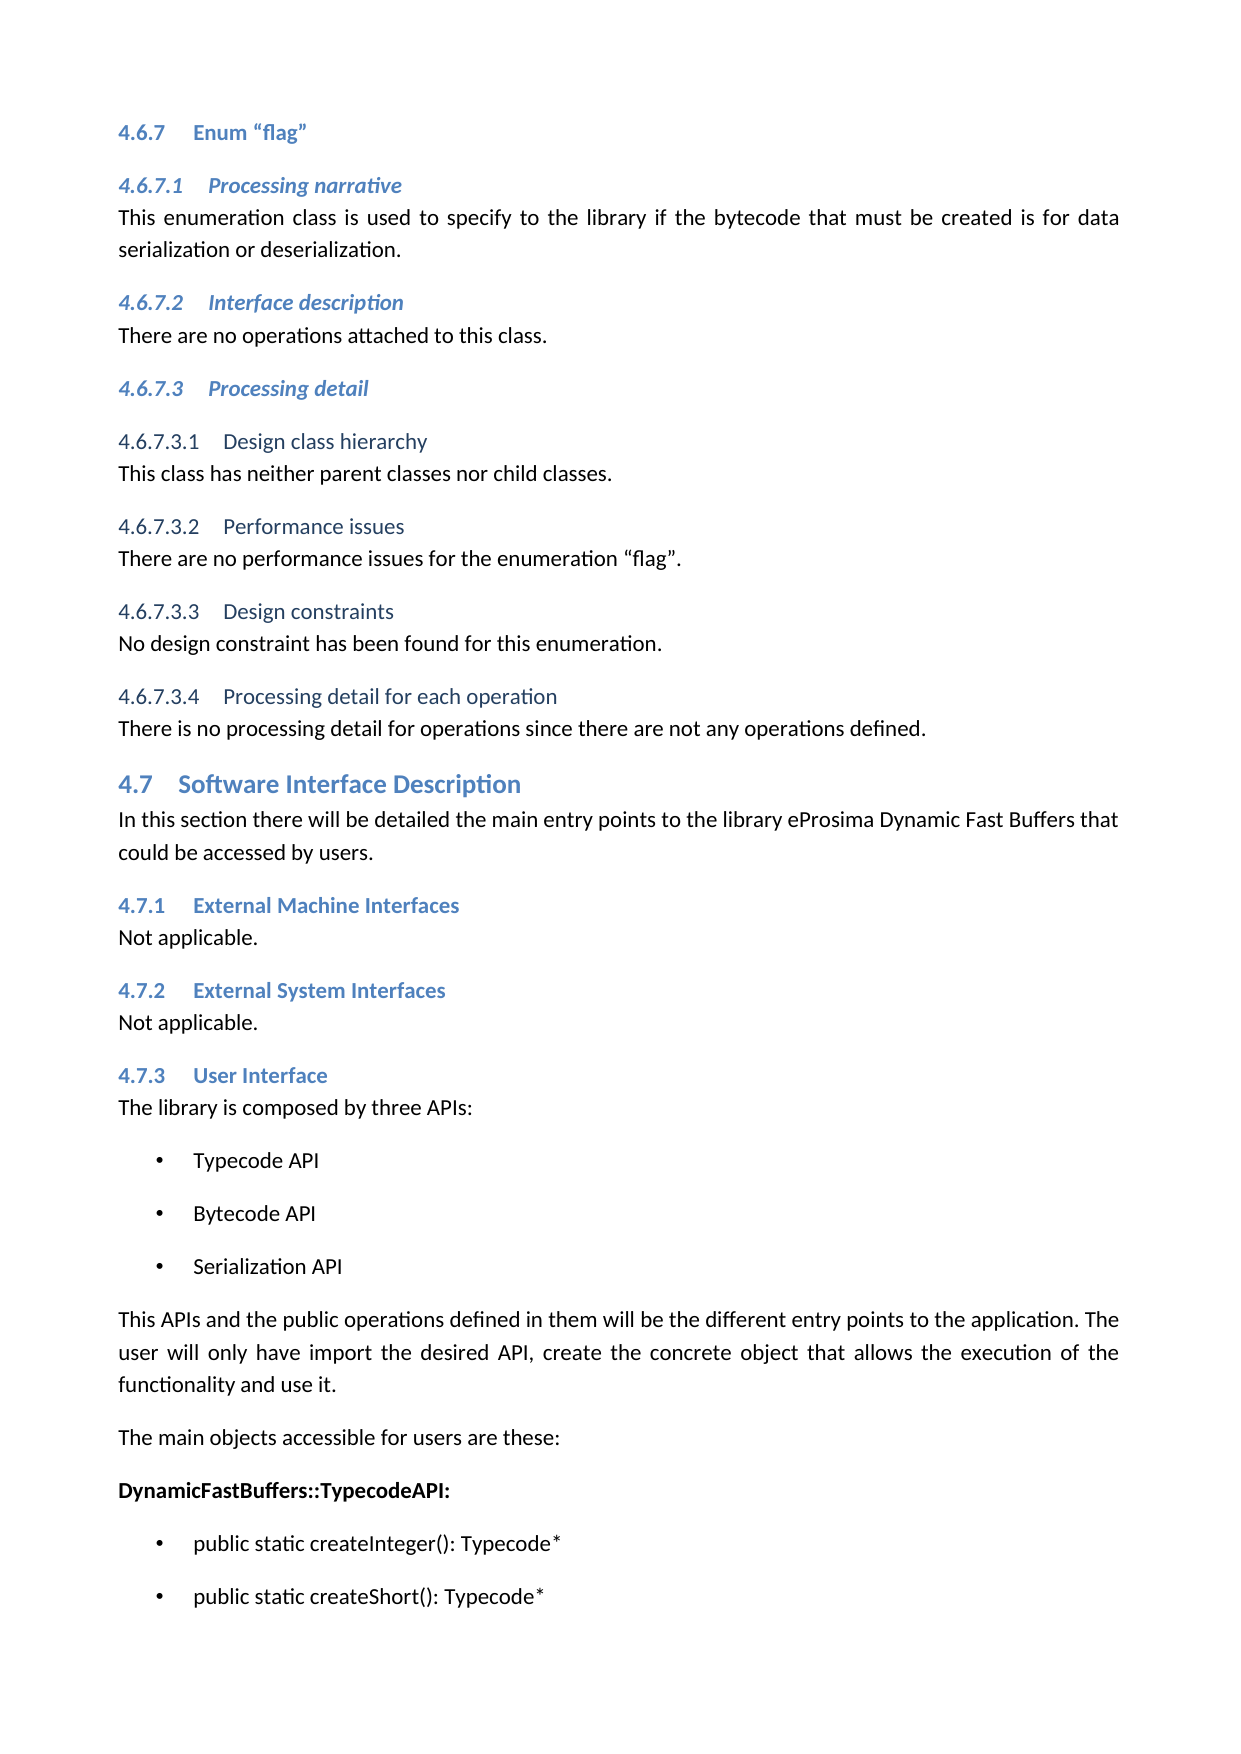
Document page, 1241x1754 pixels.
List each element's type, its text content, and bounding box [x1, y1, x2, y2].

subtitle Processing narrative [118, 171, 1122, 199]
text This class has neither parent classes nor child classes. [118, 459, 1122, 487]
list public static createShort(): Typecode* [156, 1582, 1122, 1610]
text This enumeration class is used to specify to the library if the bytecode that must be created is for data serialization or deserialization. [118, 203, 1122, 263]
text Not applicable. [118, 1008, 1122, 1036]
subtitle Processing detail for each operation [118, 682, 1122, 710]
list public static createInteger(): Typecode* [156, 1529, 1122, 1557]
subtitle Enum “flag” [118, 118, 1122, 146]
text No design constraint has been found for this enumeration. [118, 629, 1122, 657]
subtitle Performance issues [118, 512, 1122, 540]
subtitle User Interface [118, 1061, 1122, 1089]
subtitle Interface description [118, 288, 1122, 317]
text There is no processing detail for operations since there are not any operations defined. [118, 714, 1122, 743]
list Bytecode API [156, 1199, 1122, 1227]
subtitle Processing detail [118, 374, 1122, 402]
list Typecode API [156, 1146, 1122, 1174]
subtitle Design class hierarchy [118, 427, 1122, 455]
text DynamicFastBuffers::TypecodeAPI: [118, 1476, 1122, 1504]
subtitle External System Interfaces [118, 976, 1122, 1004]
subtitle Design constraints [118, 597, 1122, 625]
text There are no operations attached to this class. [118, 321, 1122, 349]
subtitle Software Interface Description [118, 768, 1122, 801]
text The library is composed by three APIs: [118, 1093, 1122, 1121]
subtitle External Machine Interfaces [118, 891, 1122, 919]
text In this section there will be detailed the main entry points to the library eProsima Dynamic Fast Buffers that could be accessed by users. [118, 806, 1122, 866]
text The main objects accessible for users are these: [118, 1423, 1122, 1451]
list Serialization API [156, 1252, 1122, 1280]
text This APIs and the public operations defined in them will be the different entry points to the application. The user will only have import the desired API, create the concrete object that allows the execution of the functionality and use it. [118, 1305, 1122, 1398]
text Not applicable. [118, 923, 1122, 951]
text There are no performance issues for the enumeration “flag”. [118, 544, 1122, 572]
